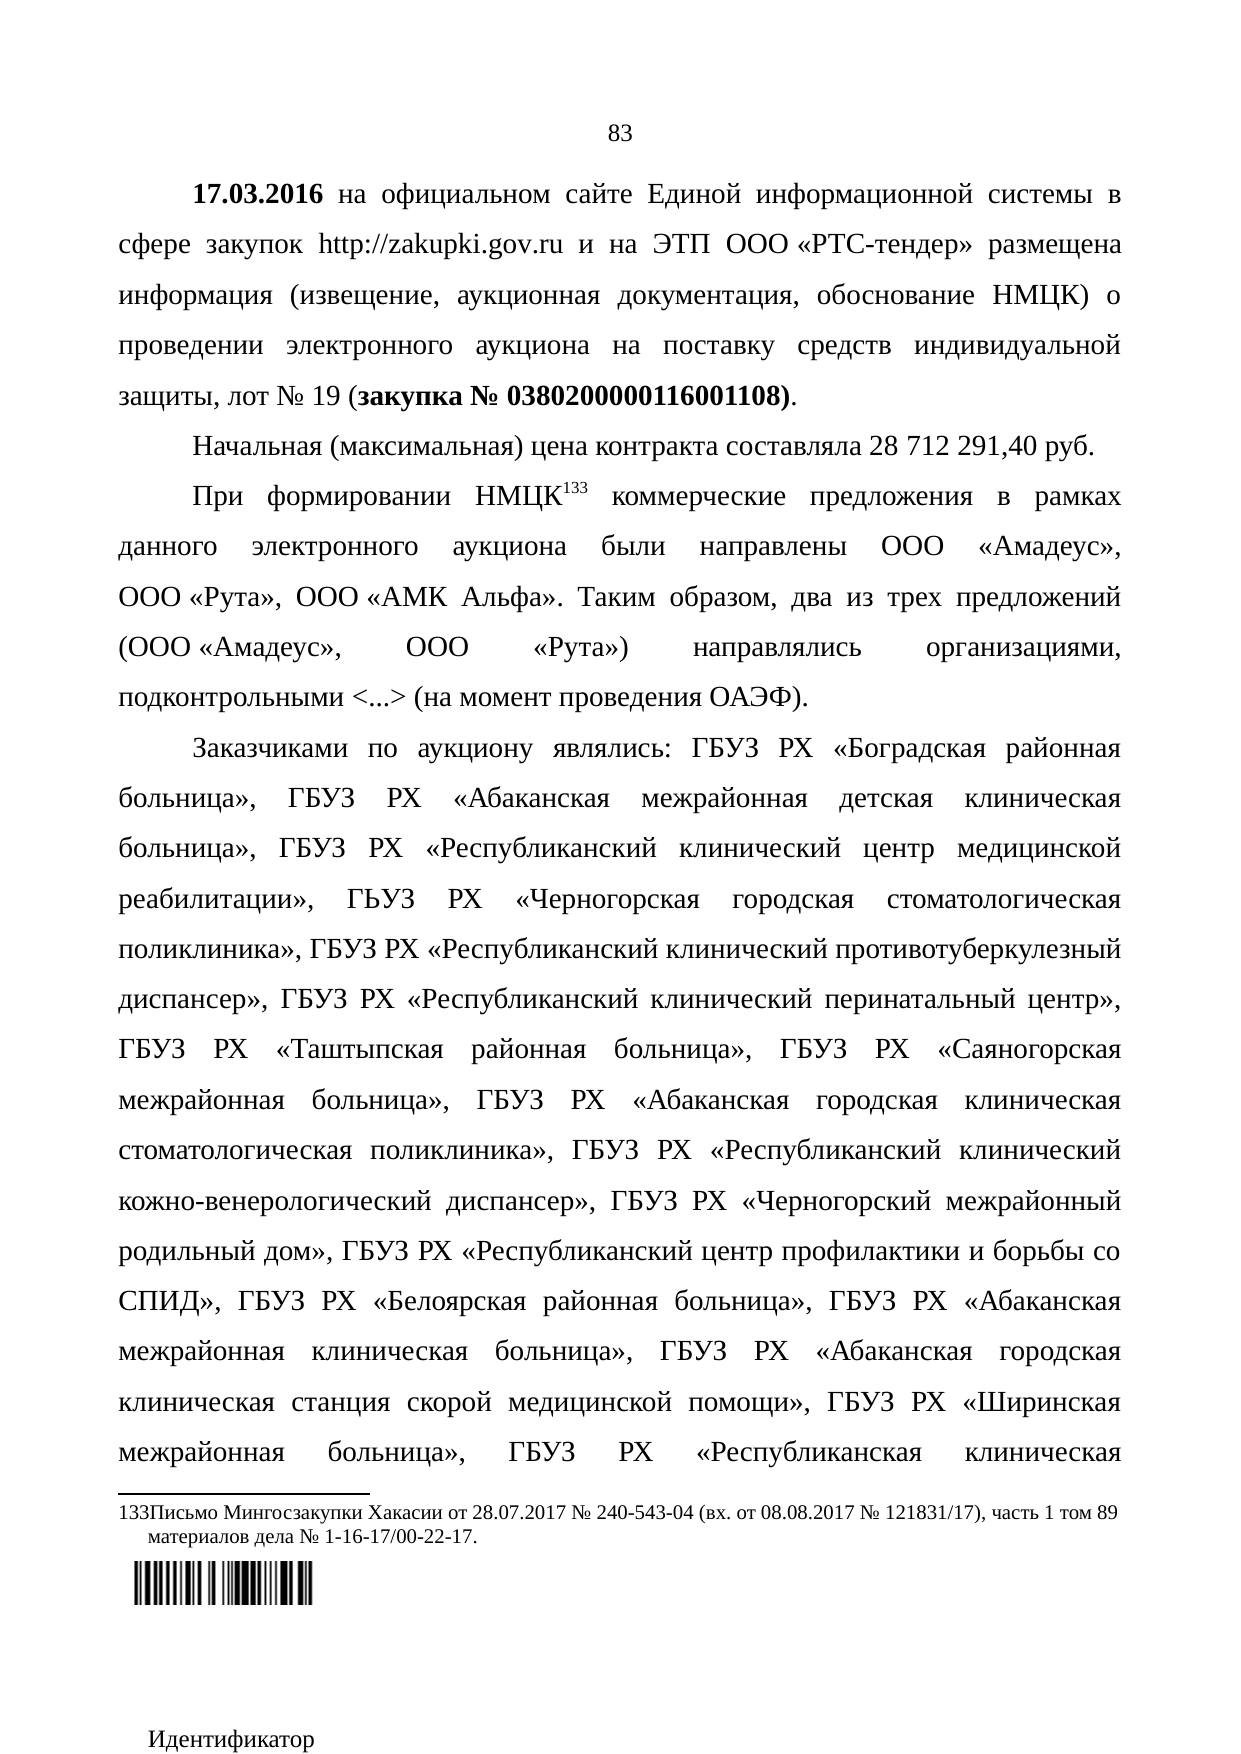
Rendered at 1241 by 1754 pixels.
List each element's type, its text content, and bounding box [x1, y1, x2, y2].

text 17.03.2016 на официальном сайте Единой информационной системы в сфере закупок http://zakupki.gov.ru и на ЭТП ООО «РТС-тендер» размещена информация (извещение, аукционная документация, обоснование НМЦК) о проведении электронного аукциона на поставку средств индивидуальной защиты, лот № 19 (закупка № 0380200000116001108). [118, 176, 1122, 411]
text Письмо Мингосзакупки Хакасии от 28.07.2017 № 240-543-04 (вх. от 08.08.2017 № 121831/17), часть 1 том 89 материалов дела № 1-16-17/00-22-17. [118, 1500, 1122, 1548]
text Начальная (максимальная) цена контракта составляла 28 712 291,40 руб. [118, 428, 1122, 461]
text При формировании НМЦК коммерческие предложения в рамках данного электронного аукциона были направлены ООО «Амадеус», ООО «Рута», ООО «АМК Альфа». Таким образом, два из трех предложений (ООО «Амадеус», ООО «Рута») направлялись организациями, подконтрольными <...> (на момент проведения ОАЭФ). [118, 478, 1122, 713]
text Заказчиками по аукциону являлись: ГБУЗ РХ «Боградская районная больница», ГБУЗ РХ «Абаканская межрайонная детская клиническая больница», ГБУЗ РХ «Республиканский клинический центр медицинской реабилитации», ГЬУЗ РХ «Черногорская городская стоматологическая поликлиника», ГБУЗ РХ «Республиканский клинический противотуберкулезный диспансер», ГБУЗ РХ «Республиканский клинический перинатальный центр», ГБУЗ РХ «Таштыпская районная больница», ГБУЗ РХ «Саяногорская межрайонная больница», ГБУЗ РХ «Абаканская городская клиническая стоматологическая поликлиника», ГБУЗ РХ «Республиканский клинический кожно-венерологический диспансер», ГБУЗ РХ «Черногорский межрайонный родильный дом», ГБУЗ РХ «Республиканский центр профилактики и борьбы со СПИД», ГБУЗ РХ «Белоярская районная больница», ГБУЗ РХ «Абаканская межрайонная клиническая больница», ГБУЗ РХ «Абаканская городская клиническая станция скорой медицинской помощи», ГБУЗ РХ «Ширинская межрайонная больница», ГБУЗ РХ «Республиканская клиническая [118, 730, 1122, 1468]
picture [119, 1561, 329, 1605]
